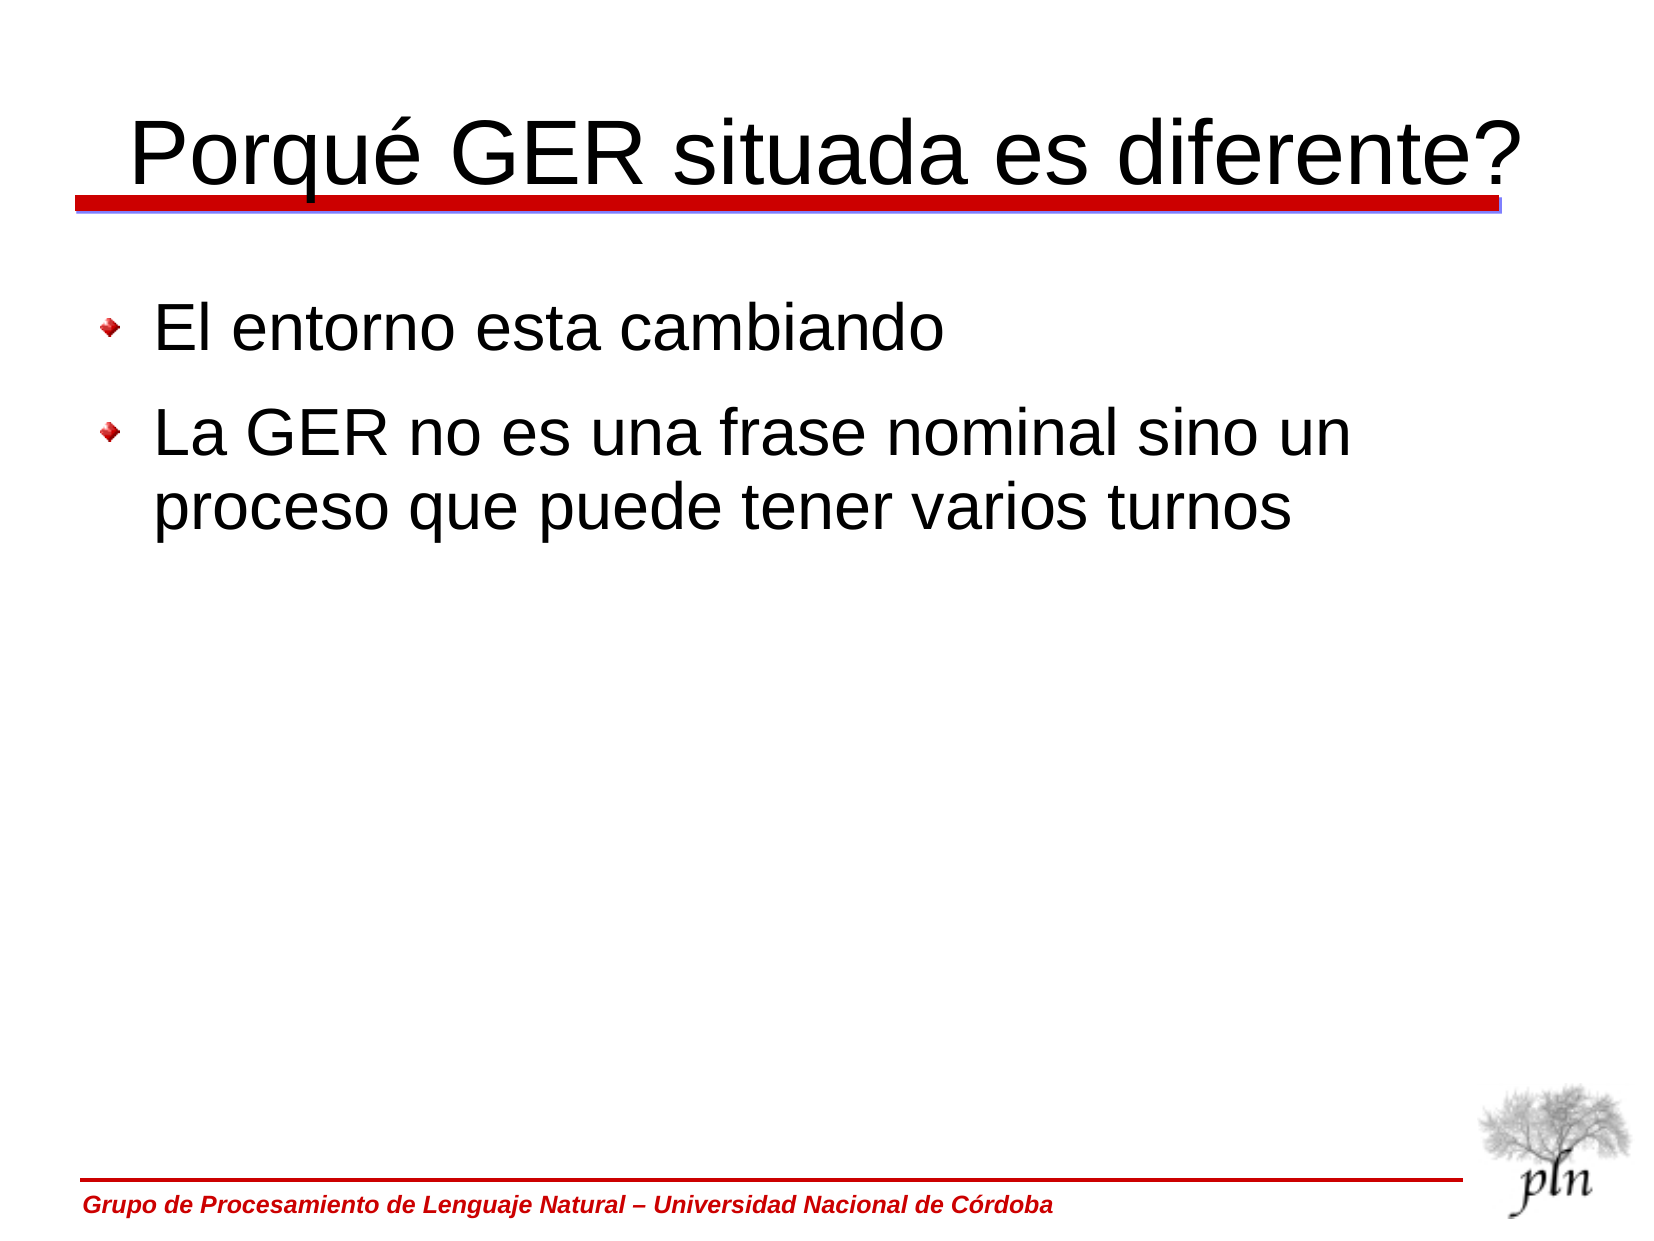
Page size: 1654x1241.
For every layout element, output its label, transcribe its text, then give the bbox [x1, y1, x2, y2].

title Porqué GER situada es diferente? [82, 56, 1571, 250]
list El entorno esta cambiando La GER no es una frase nominal sino un proceso que puede tener varios turnos [82, 290, 1571, 1109]
picture [1477, 1083, 1635, 1219]
